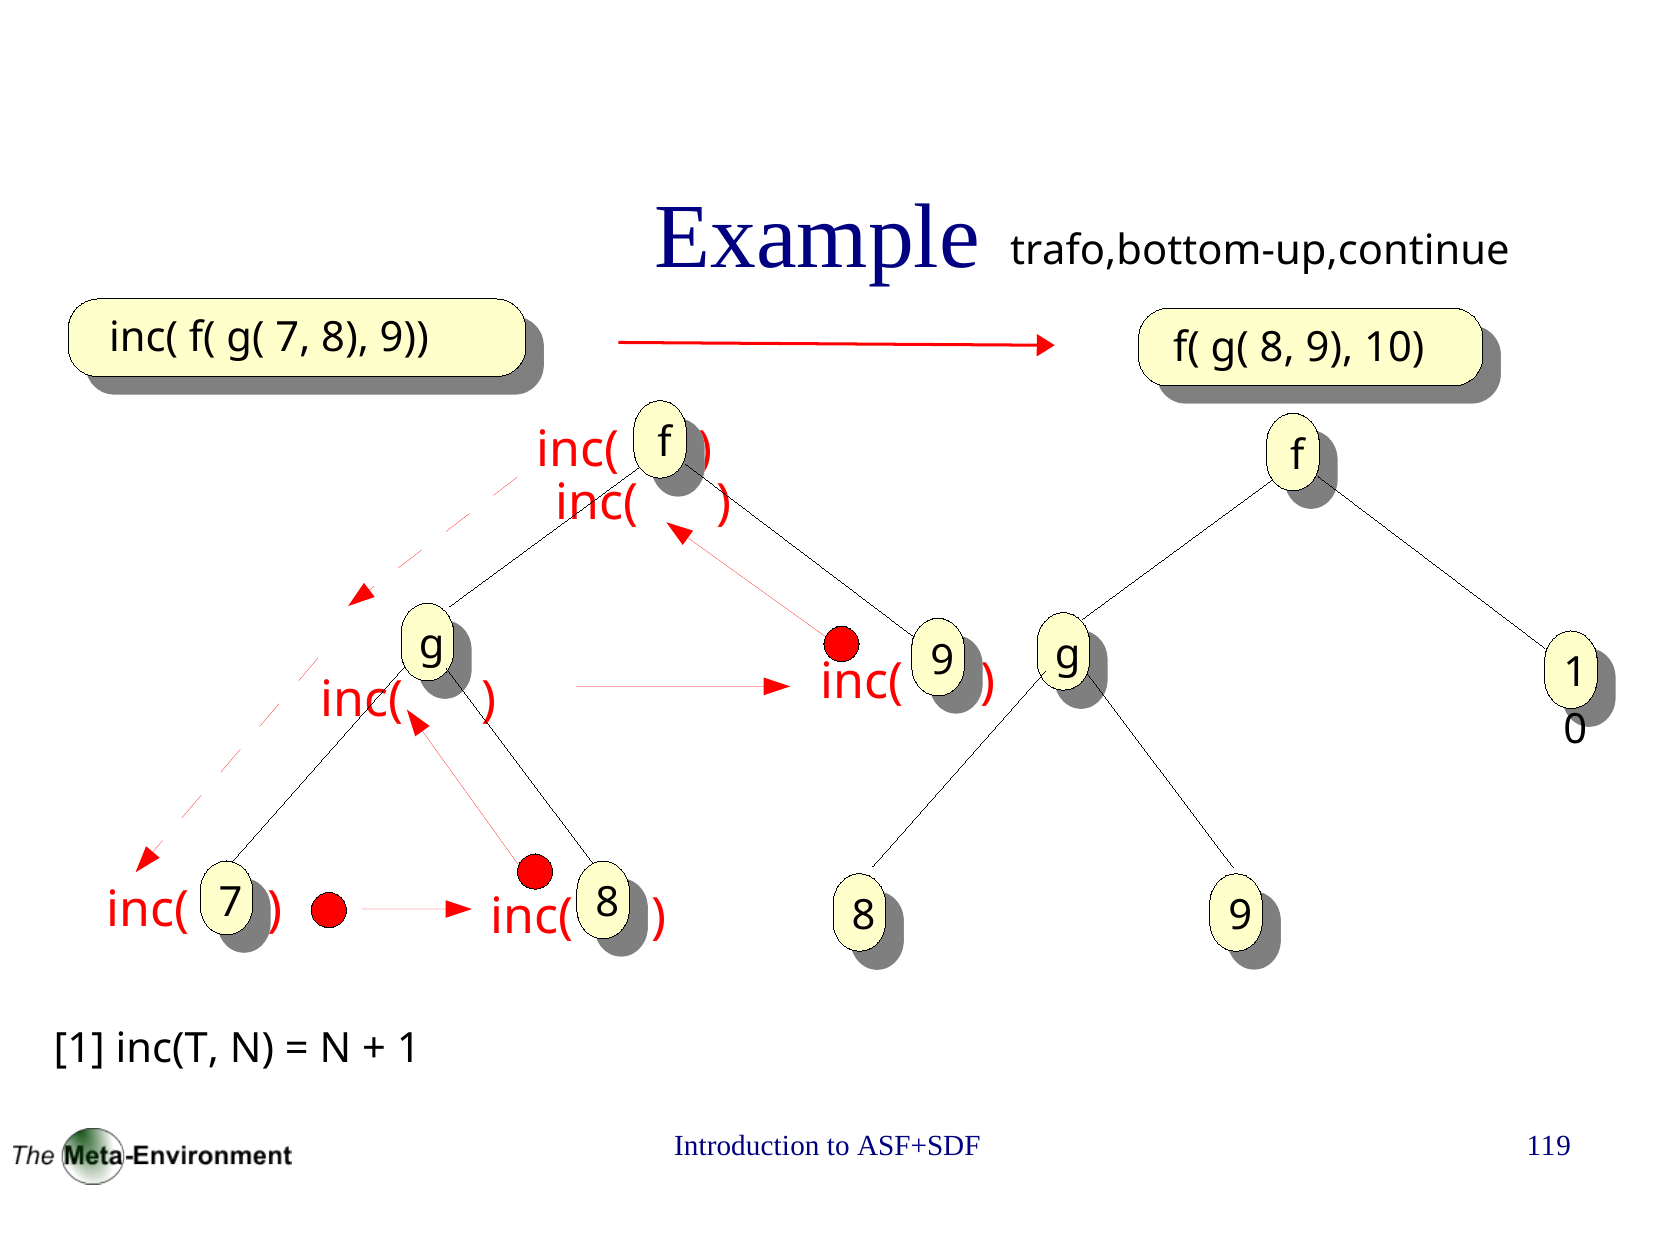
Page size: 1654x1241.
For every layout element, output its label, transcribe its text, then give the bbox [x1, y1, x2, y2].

text_box [215, 860, 238, 864]
text_box [311, 892, 347, 928]
text_box inc( ) [92, 865, 202, 950]
text_box [1224, 873, 1248, 877]
text_box g [1039, 616, 1096, 710]
text_box [823, 626, 860, 662]
text_box inc( ) [521, 405, 636, 490]
text_box f [636, 404, 693, 498]
text_box 8 [579, 864, 636, 958]
text_box inc( ) [540, 458, 860, 544]
text_box inc( f( g( 7, 8), 9)) [94, 299, 585, 393]
text_box [68, 299, 94, 377]
text_box [847, 873, 872, 877]
text_box [1559, 630, 1583, 634]
text_box [1] inc(T, N) = N + 1 [38, 1010, 486, 1085]
text_box inc( ) [693, 405, 808, 458]
text_box f [1269, 416, 1326, 510]
text_box f( g( 8, 9), 10) [1158, 308, 1527, 402]
text_box [648, 400, 673, 404]
text_box 8 [835, 877, 892, 971]
text_box 9 [1212, 877, 1269, 971]
text_box 7 [202, 864, 259, 954]
text_box inc( ) [259, 865, 378, 950]
text_box inc( ) [305, 655, 592, 741]
text_box g [403, 606, 460, 700]
text_box trafo,bottom-up,continue [995, 212, 1654, 287]
picture [13, 1128, 292, 1185]
text_box inc( ) [475, 872, 579, 957]
text_box [1138, 310, 1158, 385]
text_box 10 [1547, 634, 1604, 766]
text_box 9 [914, 621, 971, 715]
title Example [111, 133, 1524, 341]
text_box inc( ) [805, 637, 1091, 723]
text_box inc( ) [636, 872, 755, 957]
text_box [517, 853, 553, 890]
text_box [1051, 612, 1076, 616]
